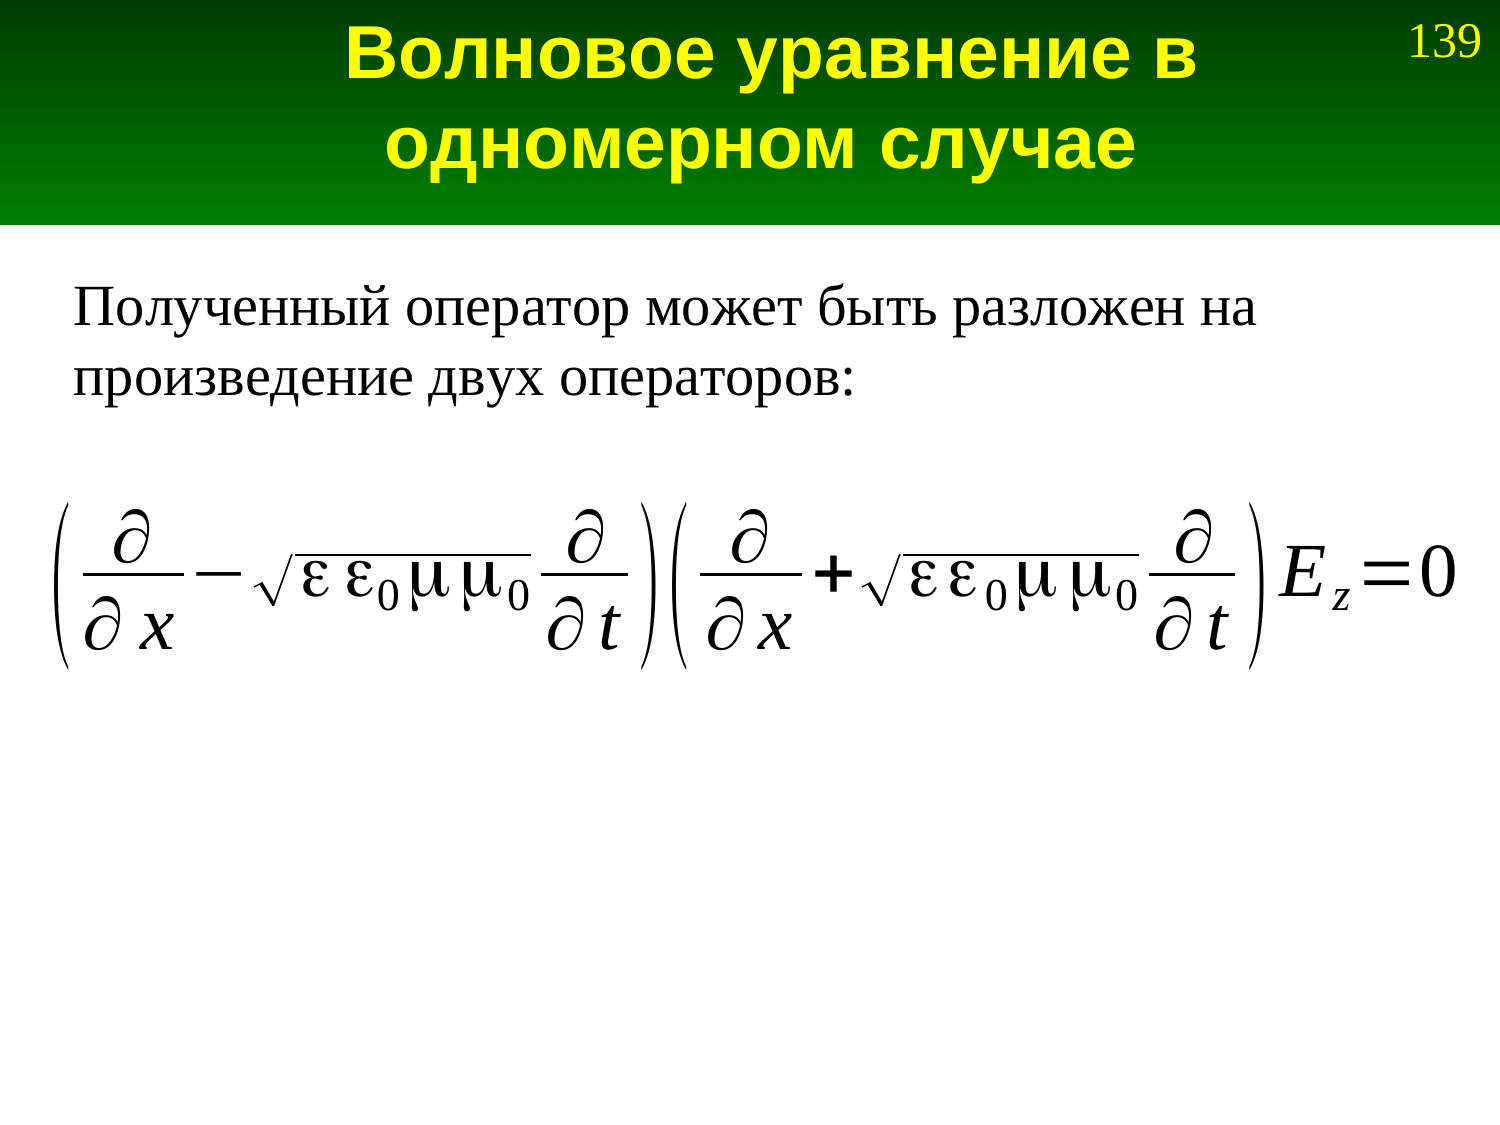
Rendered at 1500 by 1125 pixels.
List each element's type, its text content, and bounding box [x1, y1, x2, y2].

chart [29, 496, 1480, 673]
text_box Полученный оператор может быть разложен на произведение двух операторов: [59, 259, 1441, 485]
title Волновое уравнение в одномерном случае [123, 0, 1399, 192]
